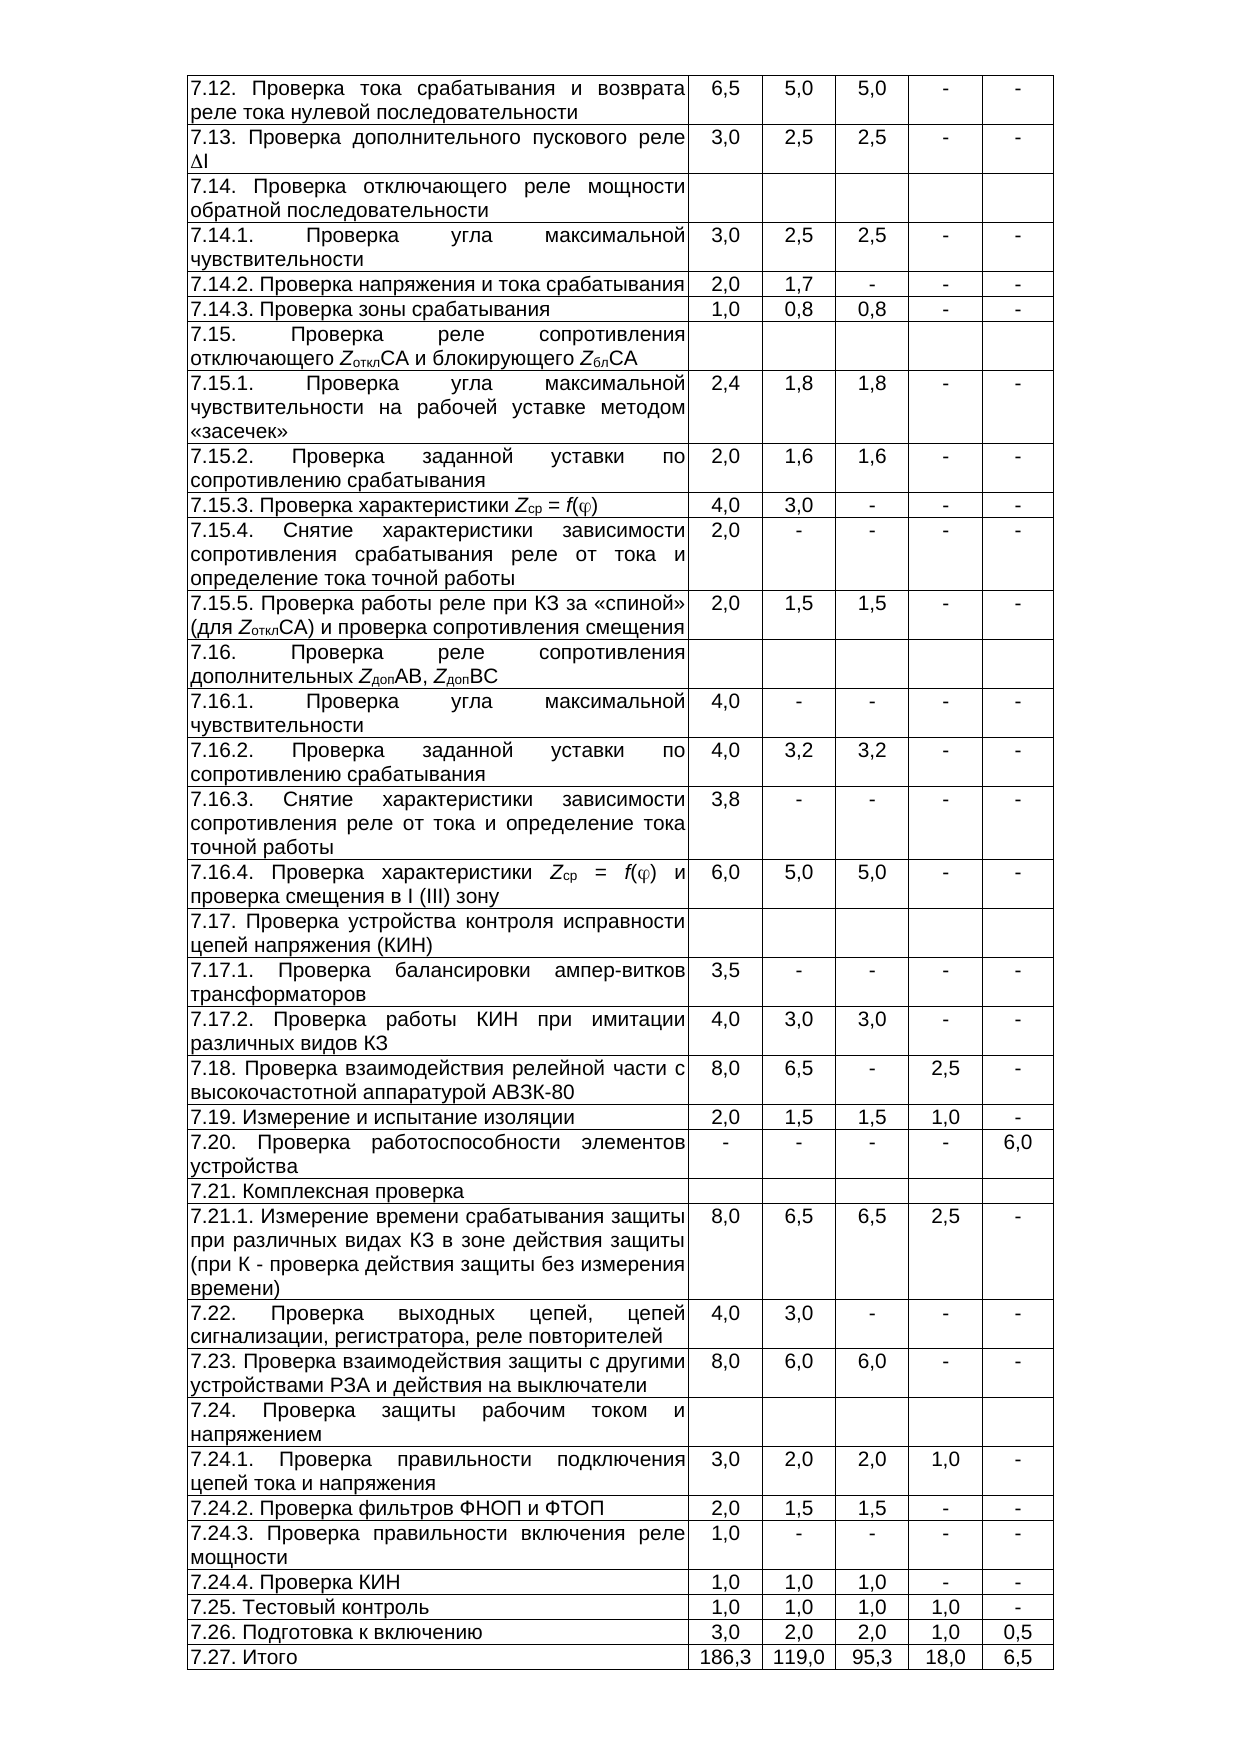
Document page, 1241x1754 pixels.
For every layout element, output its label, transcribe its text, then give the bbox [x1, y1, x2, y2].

table_cell 2,5 [909, 1056, 982, 1103]
table_cell - [836, 1130, 908, 1177]
table_cell - [909, 297, 982, 321]
table_cell 6,5 [763, 1056, 835, 1103]
table_cell [763, 1398, 835, 1446]
table_cell [909, 1398, 982, 1446]
table_cell 6,5 [836, 1204, 908, 1299]
table_cell 7.14.1. Проверка угла максимальной чувствительности [188, 223, 688, 271]
table_cell 1,0 [836, 1570, 908, 1594]
table_cell - [763, 1521, 835, 1569]
table_cell 7.24. Проверка защиты рабочим током и напряжением [188, 1398, 688, 1446]
table_cell 7.16. Проверка реле сопротивления дополнительных ZдопАВ, ZдопВС [188, 640, 688, 688]
table_cell 7.18. Проверка взаимодействия релейной части с высокочастотной аппаратурой АВЗК-80 [188, 1056, 688, 1103]
table_cell 4,0 [689, 493, 762, 517]
table_cell - [909, 1300, 982, 1348]
table_cell 2,5 [763, 223, 835, 271]
table_cell - [983, 958, 1053, 1006]
table_cell - [983, 591, 1053, 639]
table_cell [763, 322, 835, 370]
table_cell 7.17.1. Проверка балансировки ампер-витков трансформаторов [188, 958, 688, 1006]
table_cell 7.13. Проверка дополнительного пускового реле I [188, 125, 688, 173]
table_cell 2,5 [836, 125, 908, 173]
table_cell - [909, 272, 982, 296]
table_cell - [909, 493, 982, 517]
table_cell - [909, 1007, 982, 1054]
table_cell 95,3 [836, 1645, 908, 1669]
table_cell 7.24.2. Проверка фильтров ФНОП и ФТОП [188, 1496, 688, 1520]
table_cell 1,8 [836, 371, 908, 443]
table_cell 6,0 [763, 1349, 835, 1397]
table_cell - [983, 1105, 1053, 1128]
table_cell - [836, 1521, 908, 1569]
table_cell 1,5 [836, 591, 908, 639]
table_cell 7.19. Измерение и испытание изоляции [188, 1105, 688, 1128]
table_cell 1,0 [763, 1595, 835, 1619]
table_cell 1,5 [763, 1496, 835, 1520]
table_cell - [983, 1521, 1053, 1569]
table_cell - [909, 1130, 982, 1177]
table_cell 7.16.1. Проверка угла максимальной чувствительности [188, 689, 688, 737]
table_cell - [836, 272, 908, 296]
table_cell 1,0 [836, 1595, 908, 1619]
table_cell 7.15.4. Снятие характеристики зависимости сопротивления срабатывания реле от тока и определение тока точной работы [188, 518, 688, 590]
table_cell - [909, 787, 982, 858]
table_cell 7.12. Проверка тока срабатывания и возврата реле тока нулевой последовательности [188, 76, 688, 124]
table_cell 2,0 [689, 444, 762, 492]
table_cell 2,0 [689, 272, 762, 296]
table_cell 1,0 [909, 1105, 982, 1128]
table_cell 1,0 [909, 1447, 982, 1495]
table_cell - [763, 958, 835, 1006]
table_cell - [983, 125, 1053, 173]
table_cell [836, 1179, 908, 1202]
table_cell 7.20. Проверка работоспособности элементов устройства [188, 1130, 688, 1177]
table_cell - [983, 1056, 1053, 1103]
table_cell 1,0 [689, 1570, 762, 1594]
table_cell [836, 640, 908, 688]
table_cell 8,0 [689, 1204, 762, 1299]
table_cell 7.14.3. Проверка зоны срабатывания [188, 297, 688, 321]
table_cell 6,5 [689, 76, 762, 124]
table_cell 7.26. Подготовка к включению [188, 1620, 688, 1644]
table_cell 1,8 [763, 371, 835, 443]
table_cell 2,5 [763, 125, 835, 173]
table_cell 7.14. Проверка отключающего реле мощности обратной последовательности [188, 174, 688, 222]
table_cell - [909, 958, 982, 1006]
table_cell [836, 322, 908, 370]
table_cell [836, 909, 908, 957]
table_cell 2,5 [909, 1204, 982, 1299]
table_cell [909, 322, 982, 370]
table_cell 5,0 [763, 76, 835, 124]
table_cell 2,5 [836, 223, 908, 271]
table_cell - [763, 1130, 835, 1177]
table_cell 5,0 [763, 860, 835, 908]
table_cell 7.16.3. Снятие характеристики зависимости сопротивления реле от тока и определение тока точной работы [188, 787, 688, 858]
table_cell - [983, 1595, 1053, 1619]
table_cell - [983, 493, 1053, 517]
table_cell - [763, 518, 835, 590]
table_cell - [689, 1130, 762, 1177]
table_cell 1,5 [836, 1105, 908, 1128]
table_cell 1,0 [689, 1521, 762, 1569]
table_cell 0,8 [763, 297, 835, 321]
table_cell [763, 174, 835, 222]
table_cell 7.16.2. Проверка заданной уставки по сопротивлению срабатывания [188, 738, 688, 786]
table_cell 7.17.2. Проверка работы КИН при имитации различных видов КЗ [188, 1007, 688, 1054]
table_cell 2,0 [689, 1105, 762, 1128]
table_cell 0,5 [983, 1620, 1053, 1644]
table_cell 0,8 [836, 297, 908, 321]
table_cell 3,2 [836, 738, 908, 786]
table_cell 7.15.3. Проверка характеристики Zср = f() [188, 493, 688, 517]
table_cell 7.27. Итого [188, 1645, 688, 1669]
table_cell - [983, 371, 1053, 443]
table_cell - [909, 860, 982, 908]
table_cell 1,0 [909, 1620, 982, 1644]
table_cell [763, 1179, 835, 1202]
table_cell 7.15. Проверка реле сопротивления отключающего ZотклСА и блокирующего ZблСА [188, 322, 688, 370]
table_cell - [909, 518, 982, 590]
table_cell 4,0 [689, 738, 762, 786]
table_cell 6,5 [983, 1645, 1053, 1669]
table_cell - [836, 787, 908, 858]
table_cell 2,0 [689, 591, 762, 639]
table_cell 18,0 [909, 1645, 982, 1669]
table_cell - [836, 958, 908, 1006]
table_cell [689, 174, 762, 222]
table_cell [763, 640, 835, 688]
table_cell - [909, 591, 982, 639]
table_cell 6,5 [763, 1204, 835, 1299]
table_cell 1,0 [689, 1595, 762, 1619]
table_cell [689, 1398, 762, 1446]
table_cell - [763, 689, 835, 737]
table_cell 1,5 [763, 591, 835, 639]
table_cell 6,0 [983, 1130, 1053, 1177]
table_cell - [909, 1521, 982, 1569]
table_cell - [983, 272, 1053, 296]
table_cell 7.22. Проверка выходных цепей, цепей сигнализации, регистратора, реле повторителей [188, 1300, 688, 1348]
table_cell - [983, 787, 1053, 858]
table_cell - [909, 223, 982, 271]
table_cell 2,4 [689, 371, 762, 443]
table_cell - [983, 738, 1053, 786]
table_cell [909, 174, 982, 222]
table_cell 1,0 [763, 1570, 835, 1594]
table_cell 3,0 [836, 1007, 908, 1054]
table_cell [909, 909, 982, 957]
table_cell - [909, 371, 982, 443]
table_cell [983, 909, 1053, 957]
table_cell - [836, 1056, 908, 1103]
table_cell 1,6 [836, 444, 908, 492]
table_cell 2,0 [836, 1447, 908, 1495]
table_cell - [983, 76, 1053, 124]
table_cell 1,5 [763, 1105, 835, 1128]
table_cell - [983, 1007, 1053, 1054]
table_cell 7.16.4. Проверка характеристики Zср = f() и проверка смещения в I (III) зону [188, 860, 688, 908]
table_cell 7.21.1. Измерение времени срабатывания защиты при различных видах КЗ в зоне действия защиты (при К - проверка действия защиты без измерения времени) [188, 1204, 688, 1299]
table_cell - [983, 223, 1053, 271]
table_cell 2,0 [763, 1620, 835, 1644]
table_cell 3,0 [763, 493, 835, 517]
table_cell 4,0 [689, 1300, 762, 1348]
table_cell 3,0 [763, 1007, 835, 1054]
table_cell 3,0 [689, 223, 762, 271]
table_cell 3,2 [763, 738, 835, 786]
table_cell - [983, 1447, 1053, 1495]
table_cell 7.24.4. Проверка КИН [188, 1570, 688, 1594]
table_cell - [909, 1349, 982, 1397]
table_cell - [836, 493, 908, 517]
table_cell [909, 1179, 982, 1202]
table_cell - [983, 1349, 1053, 1397]
table_cell 3,5 [689, 958, 762, 1006]
table_cell 7.23. Проверка взаимодействия защиты с другими устройствами РЗА и действия на выключатели [188, 1349, 688, 1397]
table_cell - [836, 689, 908, 737]
table_cell [983, 174, 1053, 222]
table_cell - [983, 1570, 1053, 1594]
table_cell - [983, 1496, 1053, 1520]
table_cell 1,0 [909, 1595, 982, 1619]
table_cell 3,0 [763, 1300, 835, 1348]
table_cell 3,0 [689, 1620, 762, 1644]
table_cell [983, 640, 1053, 688]
table_cell 7.17. Проверка устройства контроля исправности цепей напряжения (КИН) [188, 909, 688, 957]
table_cell 2,0 [836, 1620, 908, 1644]
table_cell - [983, 444, 1053, 492]
table_cell - [909, 738, 982, 786]
table_cell 8,0 [689, 1056, 762, 1103]
table_cell [689, 640, 762, 688]
table_cell [836, 1398, 908, 1446]
table_cell - [983, 1204, 1053, 1299]
table_cell 7.21. Комплексная проверка [188, 1179, 688, 1202]
table_cell 1,5 [836, 1496, 908, 1520]
table_cell 1,7 [763, 272, 835, 296]
table_cell - [983, 518, 1053, 590]
table_cell [983, 1398, 1053, 1446]
table_cell 119,0 [763, 1645, 835, 1669]
table_cell 4,0 [689, 689, 762, 737]
table_cell [909, 640, 982, 688]
table_cell [836, 174, 908, 222]
table_cell [689, 1179, 762, 1202]
table_cell 7.25. Тестовый контроль [188, 1595, 688, 1619]
table_cell - [909, 689, 982, 737]
table_cell - [909, 444, 982, 492]
table_cell - [836, 1300, 908, 1348]
table_cell - [763, 787, 835, 858]
table_cell - [836, 518, 908, 590]
table_cell [763, 909, 835, 957]
table_cell 5,0 [836, 76, 908, 124]
table_cell - [909, 1496, 982, 1520]
table_cell - [909, 125, 982, 173]
table_cell 7.24.1. Проверка правильности подключения цепей тока и напряжения [188, 1447, 688, 1495]
table_cell 6,0 [689, 860, 762, 908]
table_cell 4,0 [689, 1007, 762, 1054]
table_cell [983, 1179, 1053, 1202]
table_cell - [909, 76, 982, 124]
table_cell 7.15.1. Проверка угла максимальной чувствительности на рабочей уставке методом «засечек» [188, 371, 688, 443]
table_cell - [909, 1570, 982, 1594]
table_cell 6,0 [836, 1349, 908, 1397]
table_cell 3,8 [689, 787, 762, 858]
table_cell 3,0 [689, 1447, 762, 1495]
table_cell 2,0 [763, 1447, 835, 1495]
table_cell [689, 909, 762, 957]
table_cell 7.24.3. Проверка правильности включения реле мощности [188, 1521, 688, 1569]
table_cell 8,0 [689, 1349, 762, 1397]
table_cell - [983, 1300, 1053, 1348]
table_cell 1,6 [763, 444, 835, 492]
table_cell [689, 322, 762, 370]
table_cell 5,0 [836, 860, 908, 908]
table_cell [983, 322, 1053, 370]
table_cell 1,0 [689, 297, 762, 321]
table_cell - [983, 689, 1053, 737]
table_cell 7.14.2. Проверка напряжения и тока срабатывания [188, 272, 688, 296]
table_cell 2,0 [689, 518, 762, 590]
table_cell - [983, 297, 1053, 321]
table_cell 186,3 [689, 1645, 762, 1669]
table_cell 3,0 [689, 125, 762, 173]
table_cell 2,0 [689, 1496, 762, 1520]
table_cell 7.15.2. Проверка заданной уставки по сопротивлению срабатывания [188, 444, 688, 492]
table_cell - [983, 860, 1053, 908]
table_cell 7.15.5. Проверка работы реле при КЗ за «спиной» (для ZотклСА) и проверка сопротивления смещения [188, 591, 688, 639]
